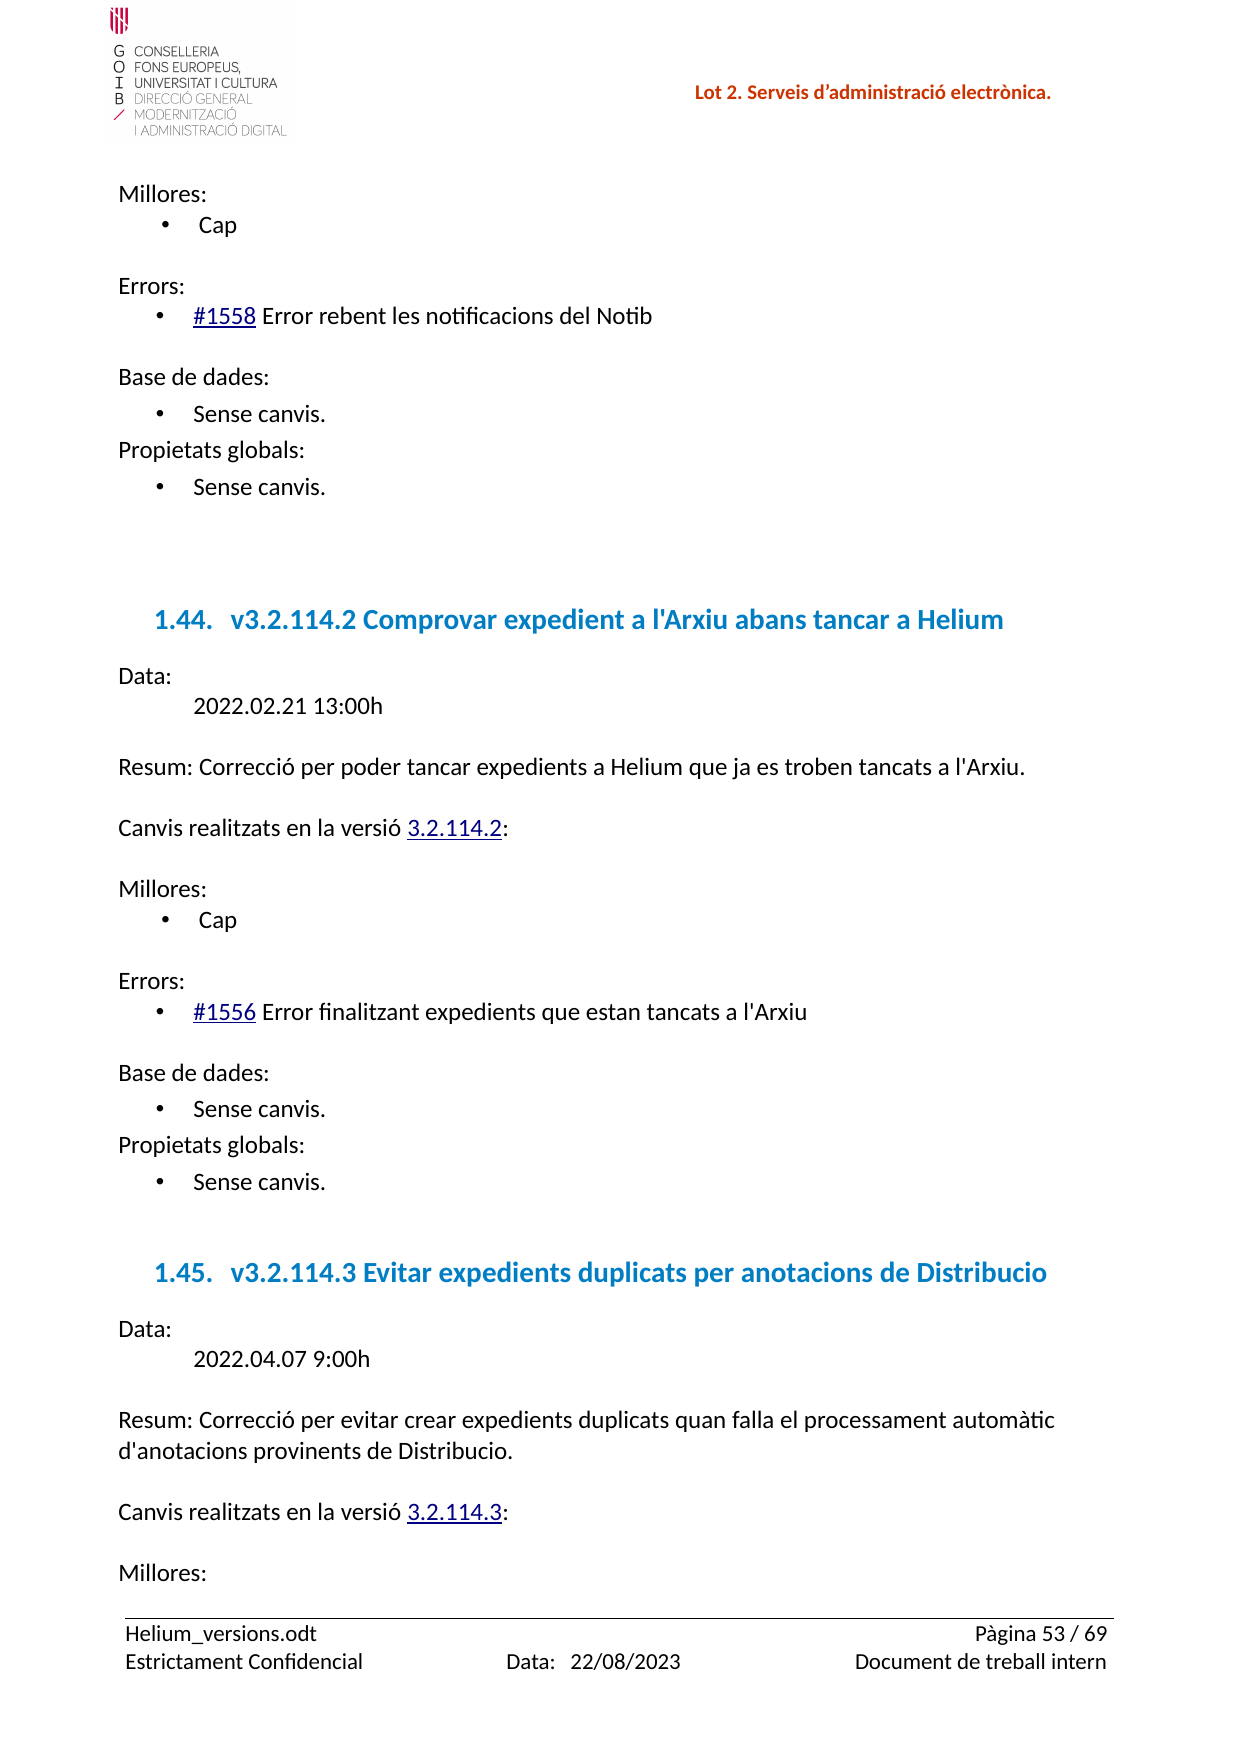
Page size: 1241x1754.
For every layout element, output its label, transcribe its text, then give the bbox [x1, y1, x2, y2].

list #1558 Error rebent les notificacions del Notib [156, 300, 1122, 331]
text Data: [118, 660, 1122, 691]
text Canvis realitzats en la versió 3.2.114.2: [118, 813, 1122, 843]
text Millores: [118, 874, 1122, 904]
list #1556 Error finalitzant expedients que estan tancats a l'Arxiu [156, 996, 1122, 1026]
text Base de dades: [118, 361, 1122, 392]
list Sense canvis. [156, 471, 1122, 501]
text Errors: [118, 270, 1122, 300]
subtitle v3.2.114.2 Comprovar expedient a l'Arxiu abans tancar a Helium [153, 601, 1122, 636]
text Resum: Correcció per poder tancar expedients a Helium que ja es troben tancats a l'Arxiu. [118, 752, 1122, 782]
subtitle v3.2.114.3 Evitar expedients duplicats per anotacions de Distribucio [153, 1254, 1122, 1289]
text 2022.02.21 13:00h [118, 691, 1122, 721]
text Data: [118, 1313, 1122, 1343]
text 2022.04.07 9:00h [118, 1343, 1122, 1374]
list Sense canvis. [156, 1093, 1122, 1124]
list Cap [161, 904, 1122, 935]
text Millores: [118, 1557, 1122, 1588]
list Sense canvis. [156, 1166, 1122, 1197]
picture [100, 0, 297, 144]
list Cap [161, 209, 1122, 239]
text Base de dades: [118, 1057, 1122, 1087]
text Propietats globals: [118, 434, 1122, 465]
text Propietats globals: [118, 1130, 1122, 1160]
text Canvis realitzats en la versió 3.2.114.3: [118, 1496, 1122, 1527]
text Millores: [118, 178, 1122, 209]
text Errors: [118, 965, 1122, 996]
list Sense canvis. [156, 398, 1122, 428]
text Resum: Correcció per evitar crear expedients duplicats quan falla el processament automàtic d'anotacions provinents de Distribucio. [118, 1404, 1122, 1466]
